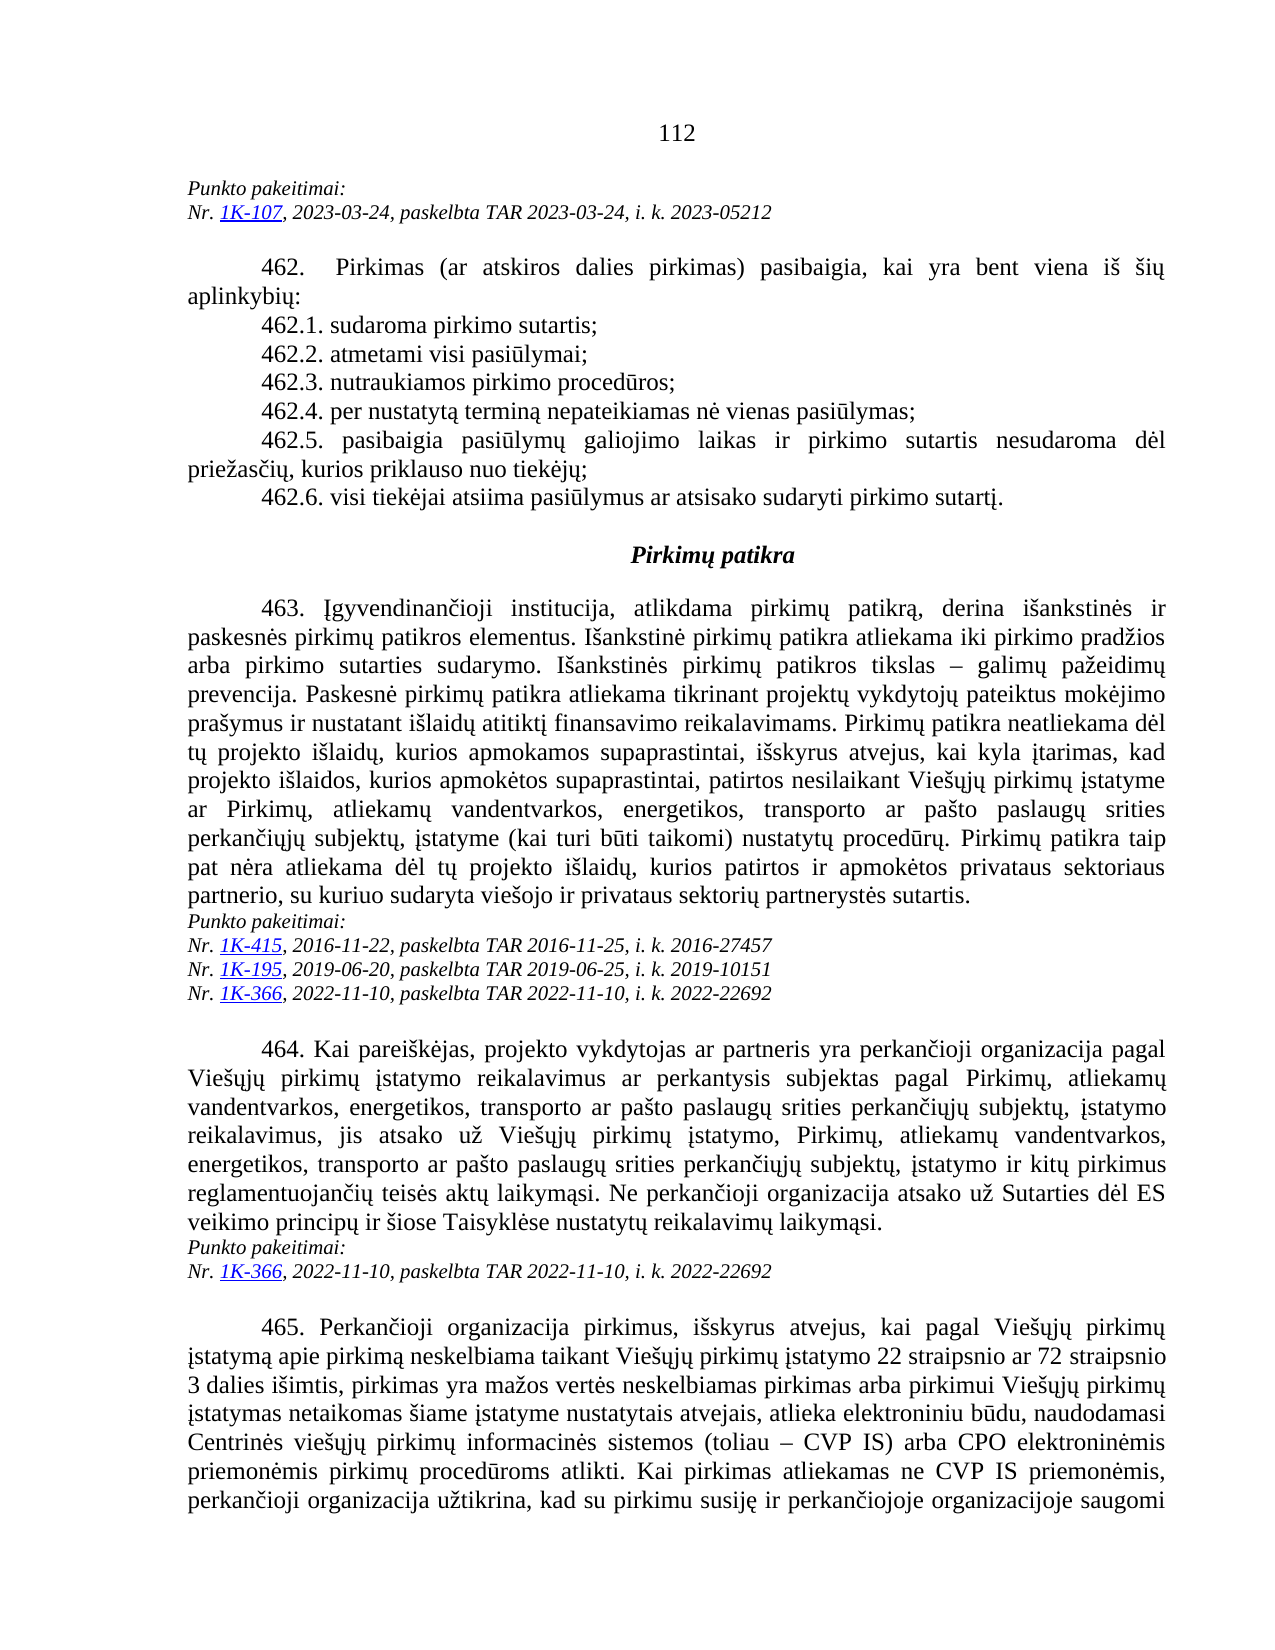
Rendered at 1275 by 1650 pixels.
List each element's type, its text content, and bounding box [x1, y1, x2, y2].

text 462.5. pasibaigia pasiūlymų galiojimo laikas ir pirkimo sutartis nesudaroma dėl priežasčių, kurios priklauso nuo tiekėjų; [187, 425, 1167, 482]
text 462.3. nutraukiamos pirkimo procedūros; [187, 367, 1167, 396]
text 462.6. visi tiekėjai atsiima pasiūlymus ar atsisako sudaryti pirkimo sutartį. [187, 482, 1167, 511]
text 463. Įgyvendinančioji institucija, atlikdama pirkimų patikrą, derina išankstinės ir paskesnės pirkimų patikros elementus. Išankstinė pirkimų patikra atliekama iki pirkimo pradžios arba pirkimo sutarties sudarymo. Išankstinės pirkimų patikros tikslas – galimų pažeidimų prevencija. Paskesnė pirkimų patikra atliekama tikrinant projektų vykdytojų pateiktus mokėjimo prašymus ir nustatant išlaidų atitiktį finansavimo reikalavimams. Pirkimų patikra neatliekama dėl tų projekto išlaidų, kurios apmokamos supaprastintai, išskyrus atvejus, kai kyla įtarimas, kad projekto išlaidos, kurios apmokėtos supaprastintai, patirtos nesilaikant Viešųjų pirkimų įstatyme ar Pirkimų, atliekamų vandentvarkos, energetikos, transporto ar pašto paslaugų srities perkančiųjų subjektų, įstatyme (kai turi būti taikomi) nustatytų procedūrų. Pirkimų patikra taip pat nėra atliekama dėl tų projekto išlaidų, kurios patirtos ir apmokėtos privataus sektoriaus partnerio, su kuriuo sudaryta viešojo ir privataus sektorių partnerystės sutartis. [187, 593, 1167, 909]
text Nr. 1K-366, 2022-11-10, paskelbta TAR 2022-11-10, i. k. 2022-22692 [187, 981, 1167, 1005]
text Nr. 1K-107, 2023-03-24, paskelbta TAR 2023-03-24, i. k. 2023-05212 [187, 200, 1167, 224]
text 462.1. sudaroma pirkimo sutartis; [187, 310, 1167, 339]
text Punkto pakeitimai: [187, 1235, 1167, 1259]
text Nr. 1K-195, 2019-06-20, paskelbta TAR 2019-06-25, i. k. 2019-10151 [187, 957, 1167, 981]
text Punkto pakeitimai: [187, 909, 1167, 933]
text Nr. 1K-415, 2016-11-22, paskelbta TAR 2016-11-25, i. k. 2016-27457 [187, 933, 1167, 957]
text 462.4. per nustatytą terminą nepateikiamas nė vienas pasiūlymas; [187, 396, 1167, 425]
text 462.2. atmetami visi pasiūlymai; [187, 339, 1167, 367]
text 462. Pirkimas (ar atskiros dalies pirkimas) pasibaigia, kai yra bent viena iš šių aplinkybių: [187, 252, 1167, 310]
text Punkto pakeitimai: [187, 176, 1167, 200]
subtitle Pirkimų patikra [261, 540, 1167, 569]
text 465. Perkančioji organizacija pirkimus, išskyrus atvejus, kai pagal Viešųjų pirkimų įstatymą apie pirkimą neskelbiama taikant Viešųjų pirkimų įstatymo 22 straipsnio ar 72 straipsnio 3 dalies išimtis, pirkimas yra mažos vertės neskelbiamas pirkimas arba pirkimui Viešųjų pirkimų įstatymas netaikomas šiame įstatyme nustatytais atvejais, atlieka elektroniniu būdu, naudodamasi Centrinės viešųjų pirkimų informacinės sistemos (toliau – CVP IS) arba CPO elektroninėmis priemonėmis pirkimų procedūroms atlikti. Kai pirkimas atliekamas ne CVP IS priemonėmis, perkančioji organizacija užtikrina, kad su pirkimu susiję ir perkančiojoje organizacijoje saugomi [187, 1312, 1167, 1513]
text Nr. 1K-366, 2022-11-10, paskelbta TAR 2022-11-10, i. k. 2022-22692 [187, 1259, 1167, 1283]
text 464. Kai pareiškėjas, projekto vykdytojas ar partneris yra perkančioji organizacija pagal Viešųjų pirkimų įstatymo reikalavimus ar perkantysis subjektas pagal Pirkimų, atliekamų vandentvarkos, energetikos, transporto ar pašto paslaugų srities perkančiųjų subjektų, įstatymo reikalavimus, jis atsako už Viešųjų pirkimų įstatymo, Pirkimų, atliekamų vandentvarkos, energetikos, transporto ar pašto paslaugų srities perkančiųjų subjektų, įstatymo ir kitų pirkimus reglamentuojančių teisės aktų laikymąsi. Ne perkančioji organizacija atsako už Sutarties dėl ES veikimo principų ir šiose Taisyklėse nustatytų reikalavimų laikymąsi. [187, 1034, 1167, 1235]
